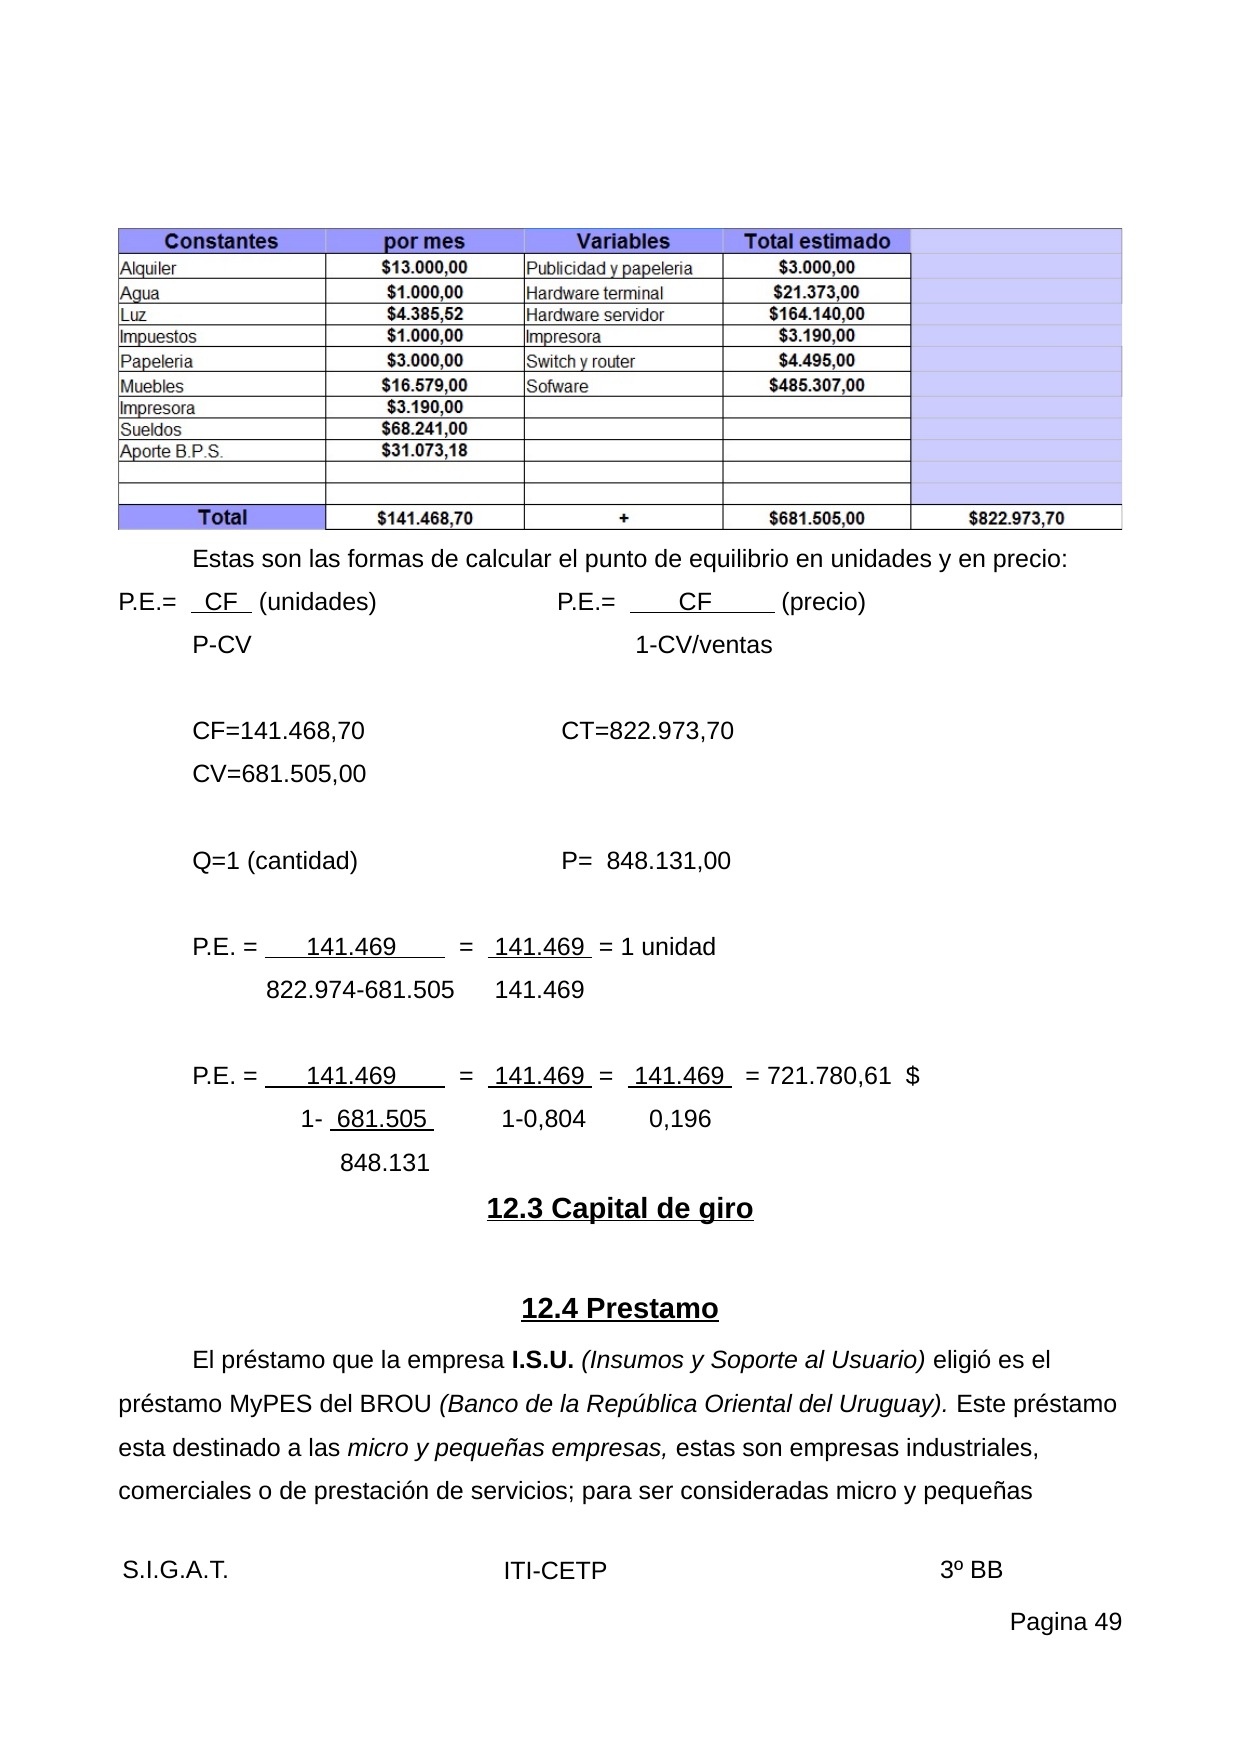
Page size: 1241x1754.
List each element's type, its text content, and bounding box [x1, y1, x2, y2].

text P.E. = 141.469 = 141.469 = 1 unidad 822.974-681.505 141.469 [118, 932, 1122, 1004]
text CV=681.505,00 [118, 759, 1122, 788]
text 12.4 Prestamo [118, 1291, 1122, 1325]
text [118, 219, 1122, 228]
text CF=141.468,70 CT=822.973,70 [118, 673, 1122, 745]
text Q=1 (cantidad) P= 848.131,00 [118, 846, 1122, 874]
text El préstamo que la empresa I.S.U. (Insumos y Soporte al Usuario) eligió es el préstamo MyPES del BROU (Banco de la República Oriental del Uruguay). Este préstamo esta destinado a las micro y pequeñas empresas, estas son empresas industriales, comerciales o de prestación de servicios; para ser consideradas micro y pequeñas [118, 1342, 1122, 1504]
text Estas son las formas de calcular el punto de equilibrio en unidades y en precio: [118, 530, 1122, 572]
text 12.3 Capital de giro [118, 1191, 1122, 1224]
text P.E.= CF (unidades) P.E.= CF (precio) P-CV 1-CV/ventas [118, 587, 1122, 659]
text P.E. = 141.469 = 141.469 = 141.469 = 721.780,61 $ 1- 681.505 1-0,804 0,196 848.131 [118, 1061, 1122, 1176]
picture [118, 228, 1123, 530]
